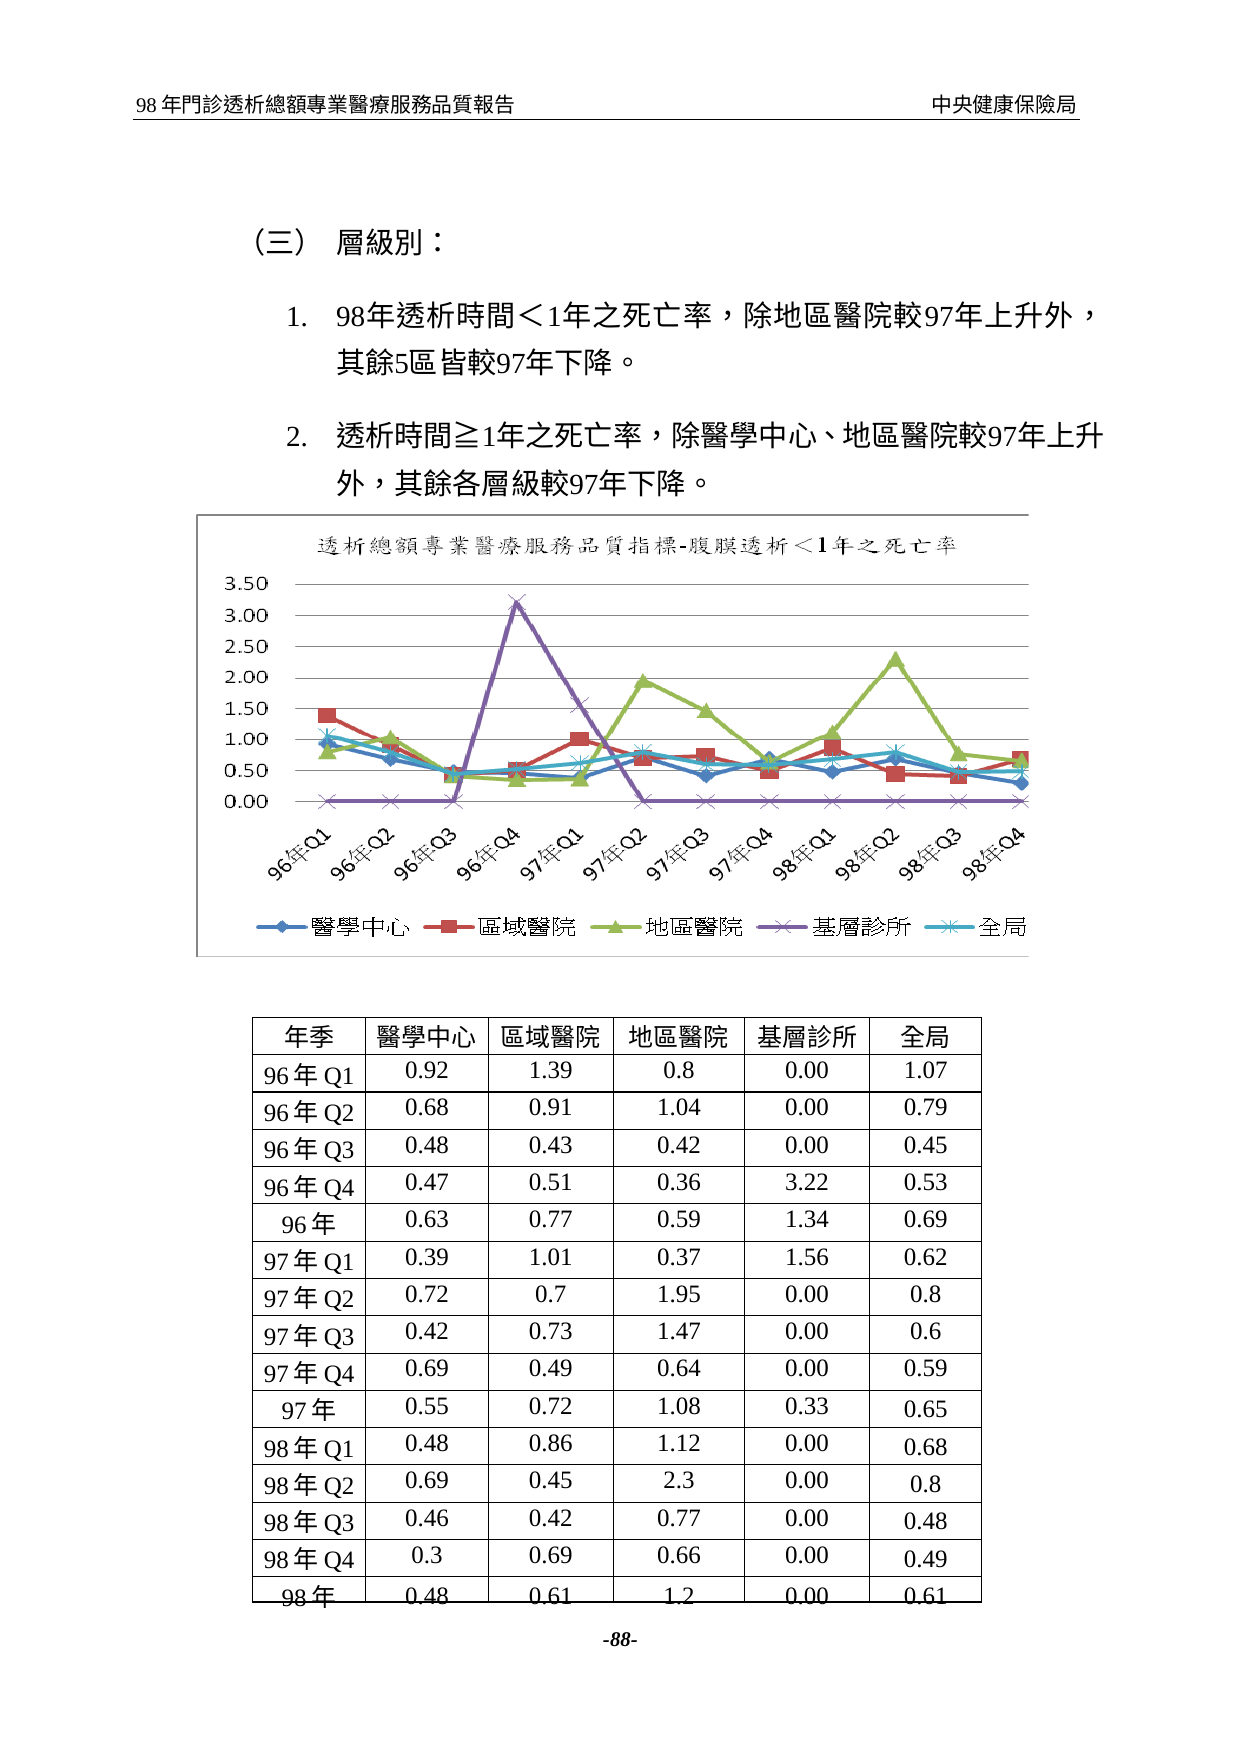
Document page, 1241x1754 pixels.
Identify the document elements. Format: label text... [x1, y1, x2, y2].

table_cell 0.39 [366, 1242, 488, 1278]
table_cell 0.62 [870, 1242, 981, 1278]
table_cell 0.61 [870, 1577, 981, 1601]
table_cell 0.69 [870, 1204, 981, 1241]
table_cell 0.36 [614, 1167, 744, 1203]
table_cell 0.92 [366, 1055, 488, 1091]
table_cell 98年Q1 [253, 1428, 365, 1464]
picture [195, 514, 1029, 957]
table_cell 1.08 [614, 1391, 744, 1427]
table_cell 2.3 [614, 1465, 744, 1502]
table_cell 98年Q2 [253, 1465, 365, 1502]
table_cell 96年Q1 [253, 1055, 365, 1091]
table_header 區域醫院 [489, 1018, 613, 1054]
table_cell 0.33 [745, 1391, 869, 1427]
table_cell 96年Q4 [253, 1167, 365, 1203]
table_cell 96年Q3 [253, 1130, 365, 1166]
table_cell 0.00 [745, 1279, 869, 1315]
table_cell 0.00 [745, 1503, 869, 1539]
table_cell 0.59 [614, 1204, 744, 1241]
table_cell 96年 [253, 1204, 365, 1241]
table_cell 0.48 [366, 1428, 488, 1464]
table_cell 0.00 [745, 1540, 869, 1576]
table_cell 97年 [253, 1391, 365, 1427]
table_header 醫學中心 [366, 1018, 488, 1054]
table_cell 0.42 [614, 1130, 744, 1166]
table_cell 98年Q4 [253, 1540, 365, 1576]
table_cell 3.22 [745, 1167, 869, 1203]
table_cell 0.00 [745, 1093, 869, 1129]
table_cell 0.42 [366, 1316, 488, 1352]
table_cell 0.42 [489, 1503, 613, 1539]
table_cell 0.86 [489, 1428, 613, 1464]
table_cell 0.6 [870, 1316, 981, 1352]
table_cell 0.69 [366, 1465, 488, 1502]
table_cell 0.68 [366, 1093, 488, 1129]
table_cell 0.73 [489, 1316, 613, 1352]
table_cell 1.34 [745, 1204, 869, 1241]
table_cell 0.65 [870, 1391, 981, 1427]
table_cell 1.07 [870, 1055, 981, 1091]
table_cell 0.8 [614, 1055, 744, 1091]
table_cell 0.51 [489, 1167, 613, 1203]
table_cell 0.37 [614, 1242, 744, 1278]
table_cell 0.77 [489, 1204, 613, 1241]
table_cell 0.66 [614, 1540, 744, 1576]
table_cell 0.69 [366, 1354, 488, 1390]
table_header 全局 [870, 1018, 981, 1054]
table_cell 96年Q2 [253, 1093, 365, 1129]
table_cell 0.00 [745, 1465, 869, 1502]
table_cell 0.72 [489, 1391, 613, 1427]
table_cell 0.49 [489, 1354, 613, 1390]
table_cell 97年Q1 [253, 1242, 365, 1278]
table_cell 97年Q4 [253, 1354, 365, 1390]
table_cell 0.48 [366, 1577, 488, 1601]
table_cell 0.46 [366, 1503, 488, 1539]
table_cell 0.64 [614, 1354, 744, 1390]
list 層級別： [236, 215, 1104, 263]
table_cell 0.69 [489, 1540, 613, 1576]
table_cell 0.61 [489, 1577, 613, 1601]
table_cell 1.12 [614, 1428, 744, 1464]
table_cell 1.39 [489, 1055, 613, 1091]
list 98年透析時間＜1年之死亡率，除地區醫院較97年上升外，其餘5區皆較97年下降。 [286, 288, 1104, 383]
table_cell 98年 [253, 1577, 365, 1601]
table_cell 0.45 [489, 1465, 613, 1502]
table_cell 0.3 [366, 1540, 488, 1576]
table_cell 0.00 [745, 1354, 869, 1390]
table_cell 0.91 [489, 1093, 613, 1129]
table_cell 1.95 [614, 1279, 744, 1315]
table_cell 0.59 [870, 1354, 981, 1390]
table_cell 1.56 [745, 1242, 869, 1278]
table_cell 97年Q3 [253, 1316, 365, 1352]
list 透析時間≧1年之死亡率，除醫學中心、地區醫院較97年上升外，其餘各層級較97年下降。 [286, 408, 1104, 504]
table_cell 0.7 [489, 1279, 613, 1315]
table_cell 0.48 [870, 1503, 981, 1539]
table_cell 0.00 [745, 1316, 869, 1352]
table_cell 0.55 [366, 1391, 488, 1427]
table_cell 0.72 [366, 1279, 488, 1315]
table_header 地區醫院 [614, 1018, 744, 1054]
table_cell 0.77 [614, 1503, 744, 1539]
table_cell 0.00 [745, 1055, 869, 1091]
table_cell 0.8 [870, 1465, 981, 1502]
table_cell 0.00 [745, 1577, 869, 1601]
table_cell 0.63 [366, 1204, 488, 1241]
table_cell 0.00 [745, 1130, 869, 1166]
table_cell 0.79 [870, 1093, 981, 1129]
table_cell 0.00 [745, 1428, 869, 1464]
table_cell 1.47 [614, 1316, 744, 1352]
table_cell 0.53 [870, 1167, 981, 1203]
table_cell 0.47 [366, 1167, 488, 1203]
table_cell 1.2 [614, 1577, 744, 1601]
table_cell 0.49 [870, 1540, 981, 1576]
table_cell 1.04 [614, 1093, 744, 1129]
table_cell 0.8 [870, 1279, 981, 1315]
table_cell 0.43 [489, 1130, 613, 1166]
table_cell 0.68 [870, 1428, 981, 1464]
table_cell 0.45 [870, 1130, 981, 1166]
table_cell 97年Q2 [253, 1279, 365, 1315]
table_cell 98年Q3 [253, 1503, 365, 1539]
table_cell 0.48 [366, 1130, 488, 1166]
table_header 基層診所 [745, 1018, 869, 1054]
table_header 年季 [253, 1018, 365, 1054]
table_cell 1.01 [489, 1242, 613, 1278]
